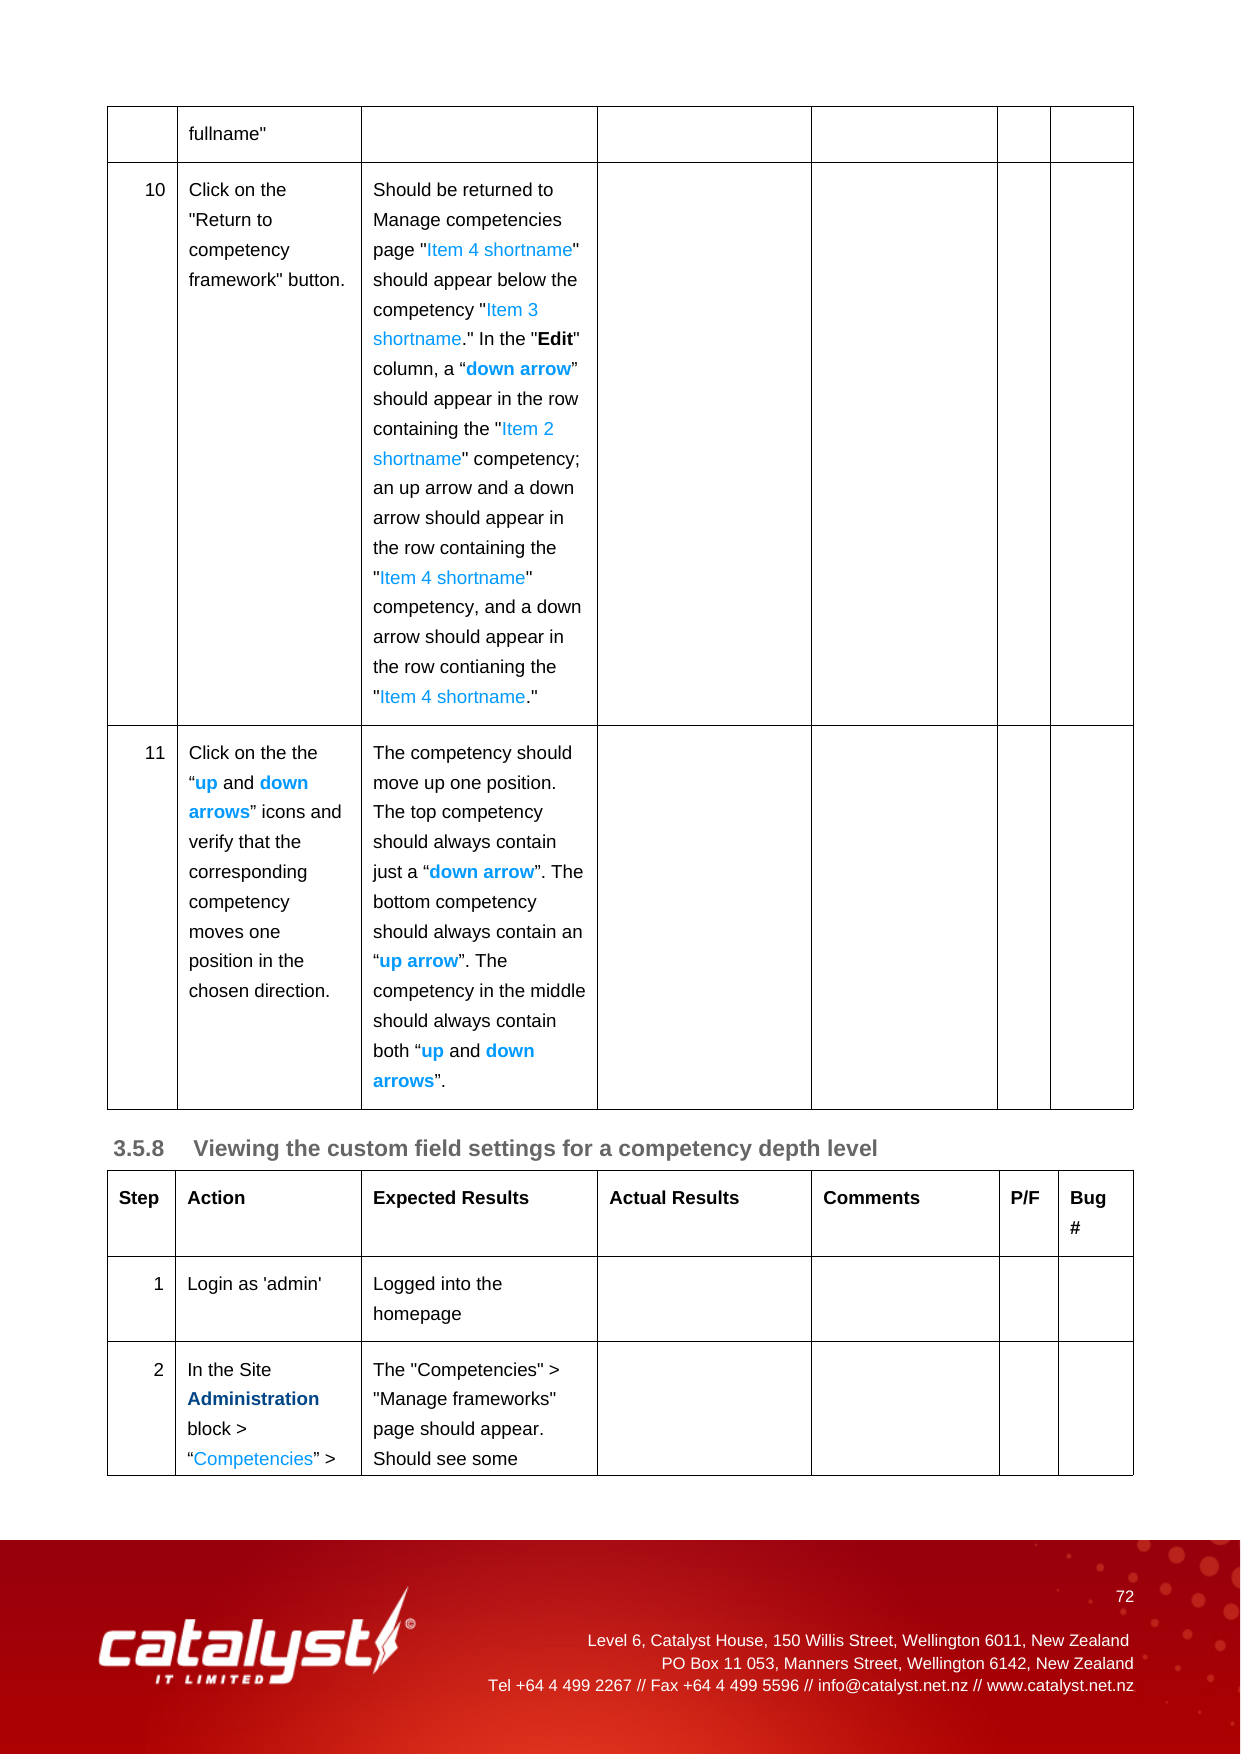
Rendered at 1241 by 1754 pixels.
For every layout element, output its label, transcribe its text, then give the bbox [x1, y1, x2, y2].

picture [0, 1540, 1241, 1754]
table_cell 10 [108, 163, 177, 725]
table_cell Login as 'admin' [176, 1257, 361, 1341]
table_cell The competency should move up one position. The top competency should always contain just a “down arrow”. The bottom competency should always contain an “up arrow”. The competency in the middle should always contain both “up and down arrows”. [362, 726, 597, 1108]
table_cell [998, 163, 1050, 725]
table_cell [812, 726, 997, 1108]
table_cell In the Site Administration block > “Competencies” > [176, 1342, 361, 1475]
table_cell 11 [108, 726, 177, 1108]
table_cell [1000, 1342, 1058, 1475]
table_cell [598, 163, 811, 725]
table_cell [598, 107, 811, 162]
table_cell [598, 726, 811, 1108]
table_cell [1051, 107, 1133, 162]
subtitle Viewing the custom field settings for a competency depth level [107, 1135, 1103, 1161]
table_cell [812, 1257, 999, 1341]
table_header Comments [812, 1171, 999, 1256]
table_cell [998, 107, 1050, 162]
table_cell 1 [108, 1257, 175, 1341]
table_header P/F [1000, 1171, 1058, 1256]
table_header Step [108, 1171, 175, 1256]
table_cell fullname" [178, 107, 361, 162]
table_header Action [176, 1171, 361, 1256]
table_header Actual Results [598, 1171, 811, 1256]
table_cell Click on the "Return to competency framework" button. [178, 163, 361, 725]
table_cell [1051, 726, 1133, 1108]
table_cell [108, 107, 177, 162]
table_cell [598, 1342, 811, 1475]
table_cell [1059, 1257, 1133, 1341]
table_cell Should be returned to Manage competencies page "Item 4 shortname" should appear below the competency "Item 3 shortname." In the "Edit" column, a “down arrow” should appear in the row containing the "Item 2 shortname" competency; an up arrow and a down arrow should appear in the row containing the "Item 4 shortname" competency, and a down arrow should appear in the row contianing the "Item 4 shortname." [362, 163, 597, 725]
table_header Expected Results [362, 1171, 597, 1256]
table_cell [1051, 163, 1133, 725]
table_cell The "Competencies" > "Manage frameworks" page should appear. Should see some [362, 1342, 597, 1475]
table_cell [812, 163, 997, 725]
table_cell [812, 1342, 999, 1475]
table_cell [598, 1257, 811, 1341]
table_cell Logged into the homepage [362, 1257, 597, 1341]
table_header Bug # [1059, 1171, 1133, 1256]
table_cell [1000, 1257, 1058, 1341]
table_cell 2 [108, 1342, 175, 1475]
table_cell [812, 107, 997, 162]
table_cell [998, 726, 1050, 1108]
table_cell Click on the the “up and down arrows” icons and verify that the corresponding competency moves one position in the chosen direction. [178, 726, 361, 1108]
table_cell [1059, 1342, 1133, 1475]
table_cell [362, 107, 597, 162]
